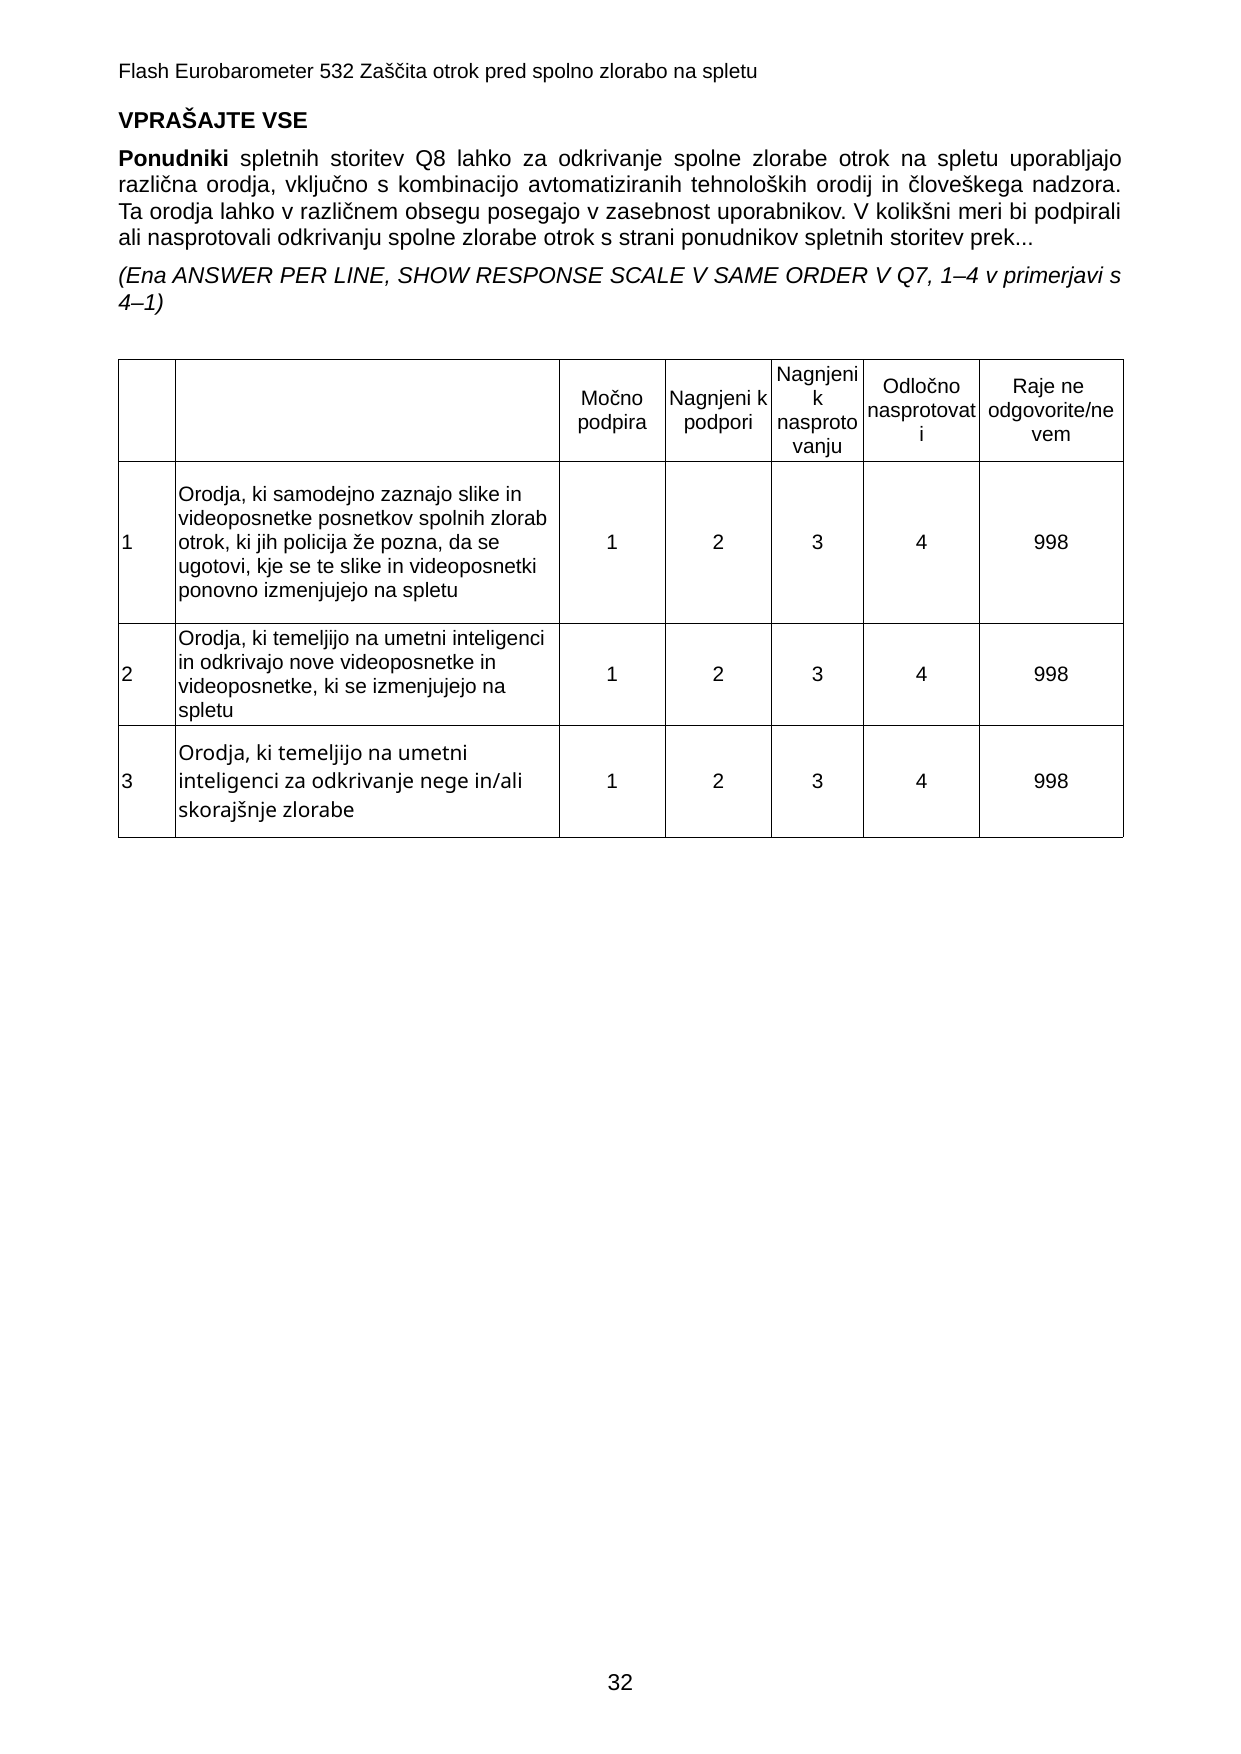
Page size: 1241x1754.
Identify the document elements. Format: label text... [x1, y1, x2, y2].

table_cell 998 [980, 726, 1123, 837]
table_cell Orodja, ki temeljijo na umetni inteligenci in odkrivajo nove videoposnetke in videoposnetke, ki se izmenjujejo na spletu [176, 624, 559, 725]
table_cell 4 [864, 462, 979, 623]
table_cell 998 [980, 624, 1123, 725]
table_cell 2 [666, 462, 771, 623]
table_cell 1 [560, 624, 665, 725]
table_cell 2 [119, 624, 175, 725]
table_header Odločno nasprotovati [864, 360, 979, 461]
table_cell 3 [119, 726, 175, 837]
table_cell 3 [772, 726, 863, 837]
table_cell 3 [772, 462, 863, 623]
table_cell 1 [560, 462, 665, 623]
table_cell 2 [666, 624, 771, 725]
table_header Močno podpira [560, 360, 665, 461]
table_cell 2 [666, 726, 771, 837]
table_header Nagnjeni k nasprotovanju [772, 360, 863, 461]
table_cell 4 [864, 726, 979, 837]
table_header [119, 360, 175, 461]
table_header [176, 360, 559, 461]
table_header Raje ne odgovorite/ne vem [980, 360, 1123, 461]
text VPRAŠAJTE VSE [118, 107, 1122, 133]
table_cell 1 [119, 462, 175, 623]
table_cell 4 [864, 624, 979, 725]
table_cell 1 [560, 726, 665, 837]
text Ponudniki spletnih storitev Q8 lahko za odkrivanje spolne zlorabe otrok na spletu uporabljajo različna orodja, vključno s kombinacijo avtomatiziranih tehnoloških orodij in človeškega nadzora. Ta orodja lahko v različnem obsegu posegajo v zasebnost uporabnikov. V kolikšni meri bi podpirali ali nasprotovali odkrivanju spolne zlorabe otrok s strani ponudnikov spletnih storitev prek... [118, 145, 1122, 250]
table_cell 3 [772, 624, 863, 725]
table_header Nagnjeni k podpori [666, 360, 771, 461]
table_cell Orodja, ki samodejno zaznajo slike in videoposnetke posnetkov spolnih zlorab otrok, ki jih policija že pozna, da se ugotovi, kje se te slike in videoposnetki ponovno izmenjujejo na spletu [176, 462, 559, 623]
table_cell Orodja, ki temeljijo na umetni inteligenci za odkrivanje nege in/ali skorajšnje zlorabe [176, 726, 559, 837]
text (Ena ANSWER PER LINE, SHOW RESPONSE SCALE V SAME ORDER V Q7, 1–4 v primerjavi s 4–1) [118, 262, 1122, 315]
table_cell 998 [980, 462, 1123, 623]
